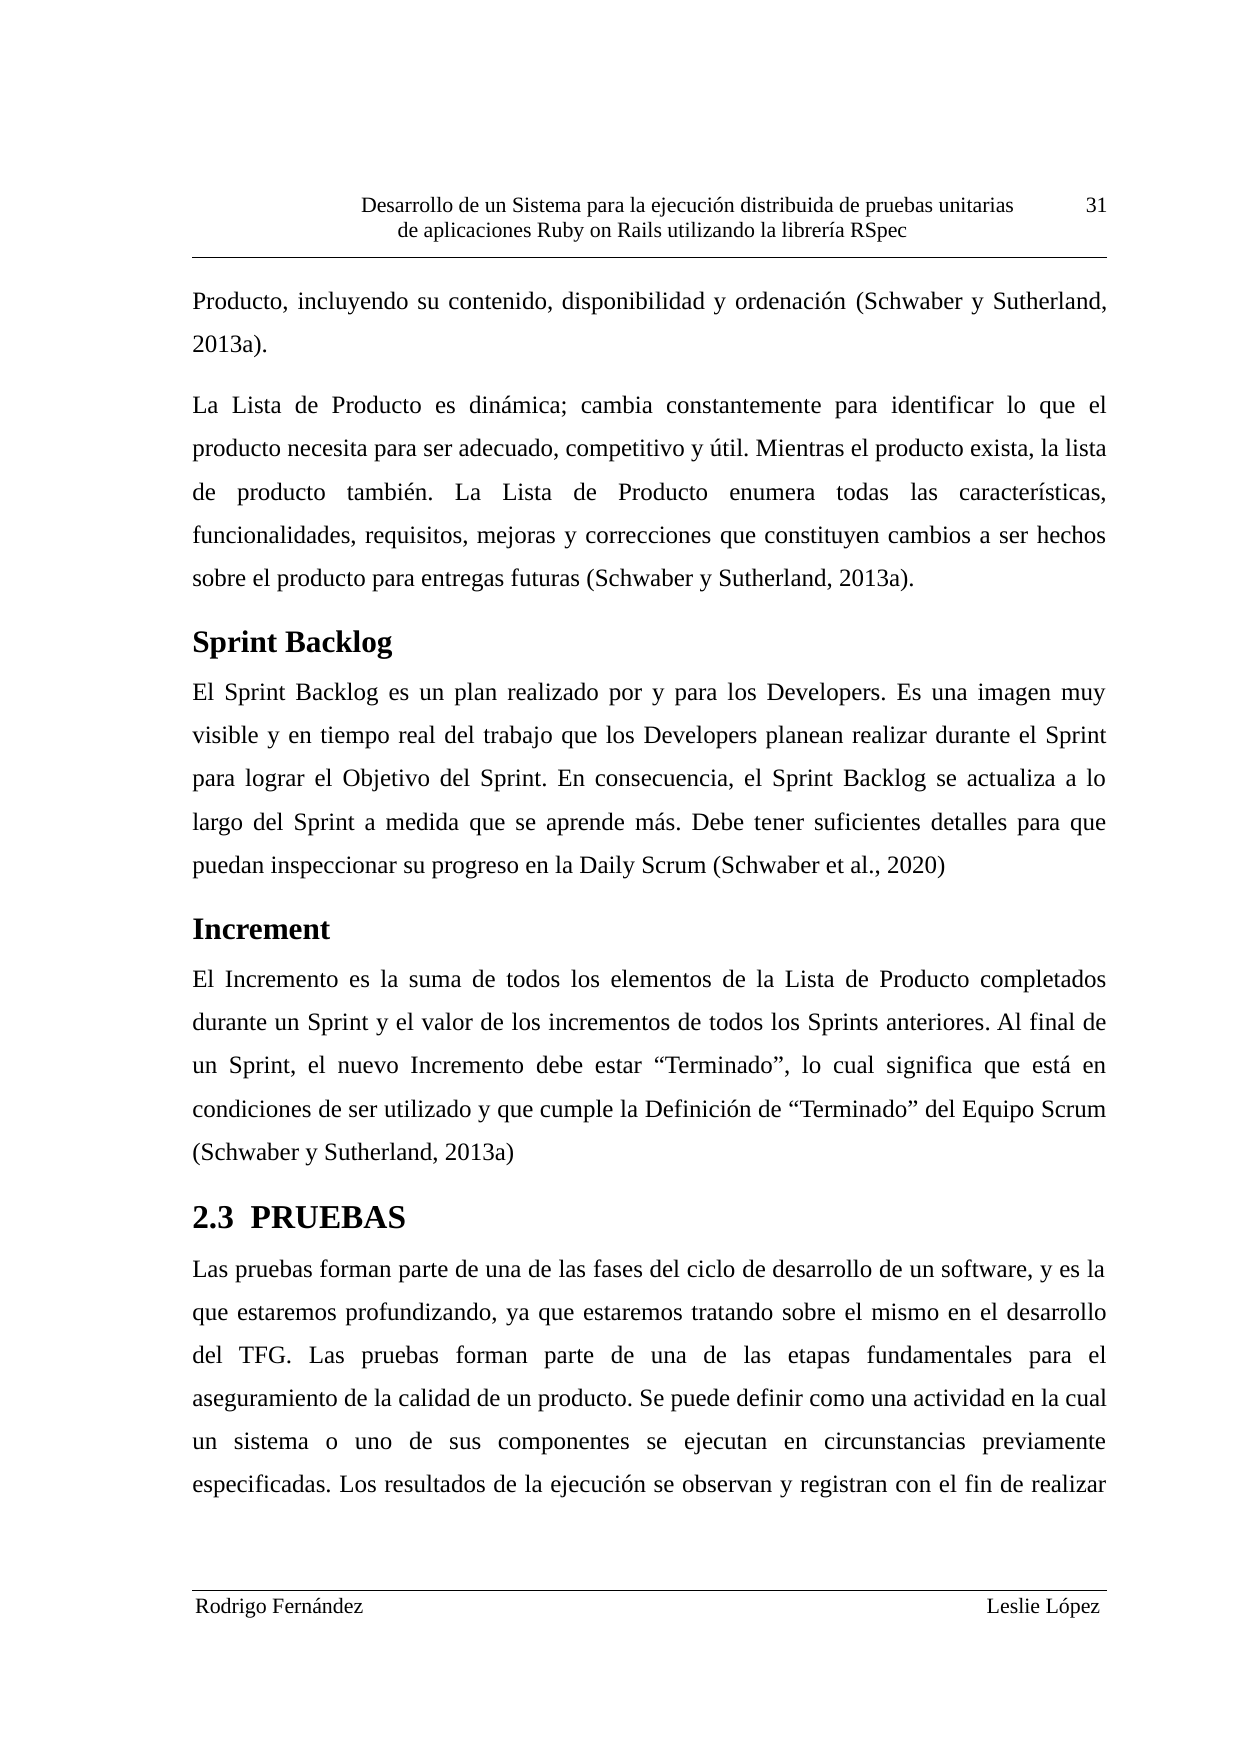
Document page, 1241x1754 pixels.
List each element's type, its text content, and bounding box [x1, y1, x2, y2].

subtitle Sprint Backlog [192, 624, 1107, 659]
subtitle Increment [192, 911, 1107, 947]
list Producto, incluyendo su contenido, disponibilidad y ordenación (Schwaber y Sutherland, 2013a). [192, 286, 1107, 358]
list El Incremento es la suma de todos los elementos de la Lista de Producto completados durante un Sprint y el valor de los incrementos de todos los Sprints anteriores. Al final de un Sprint, el nuevo Incremento debe estar “Terminado”, lo cual significa que está en condiciones de ser utilizado y que cumple la Definición de “Terminado” del Equipo Scrum (Schwaber y Sutherland, 2013a) [192, 964, 1107, 1166]
list El Sprint Backlog es un plan realizado por y para los Developers. Es una imagen muy visible y en tiempo real del trabajo que los Developers planean realizar durante el Sprint para lograr el Objetivo del Sprint. En consecuencia, el Sprint Backlog se actualiza a lo largo del Sprint a medida que se aprende más. Debe tener suficientes detalles para que puedan inspeccionar su progreso en la Daily Scrum (Schwaber et al., 2020)⁠ [192, 677, 1107, 878]
list La Lista de Producto es dinámica; cambia constantemente para identificar lo que el producto necesita para ser adecuado, competitivo y útil. Mientras el producto exista, la lista de producto también. La Lista de Producto enumera todas las características, funcionalidades, requisitos, mejoras y correcciones que constituyen cambios a ser hechos sobre el producto para entregas futuras (Schwaber y Sutherland, 2013a).⁠ [192, 390, 1107, 592]
text Las pruebas forman parte de una de las fases del ciclo de desarrollo de un software, y es la que estaremos profundizando, ya que estaremos tratando sobre el mismo en el desarrollo del TFG. Las pruebas forman parte de una de las etapas fundamentales para el aseguramiento de la calidad de un producto. Se puede definir como una actividad en la cual un sistema o uno de sus componentes se ejecutan en circunstancias previamente especificadas. Los resultados de la ejecución se observan y registran con el fin de realizar [192, 1254, 1107, 1498]
subtitle Pruebas [192, 1198, 1107, 1236]
